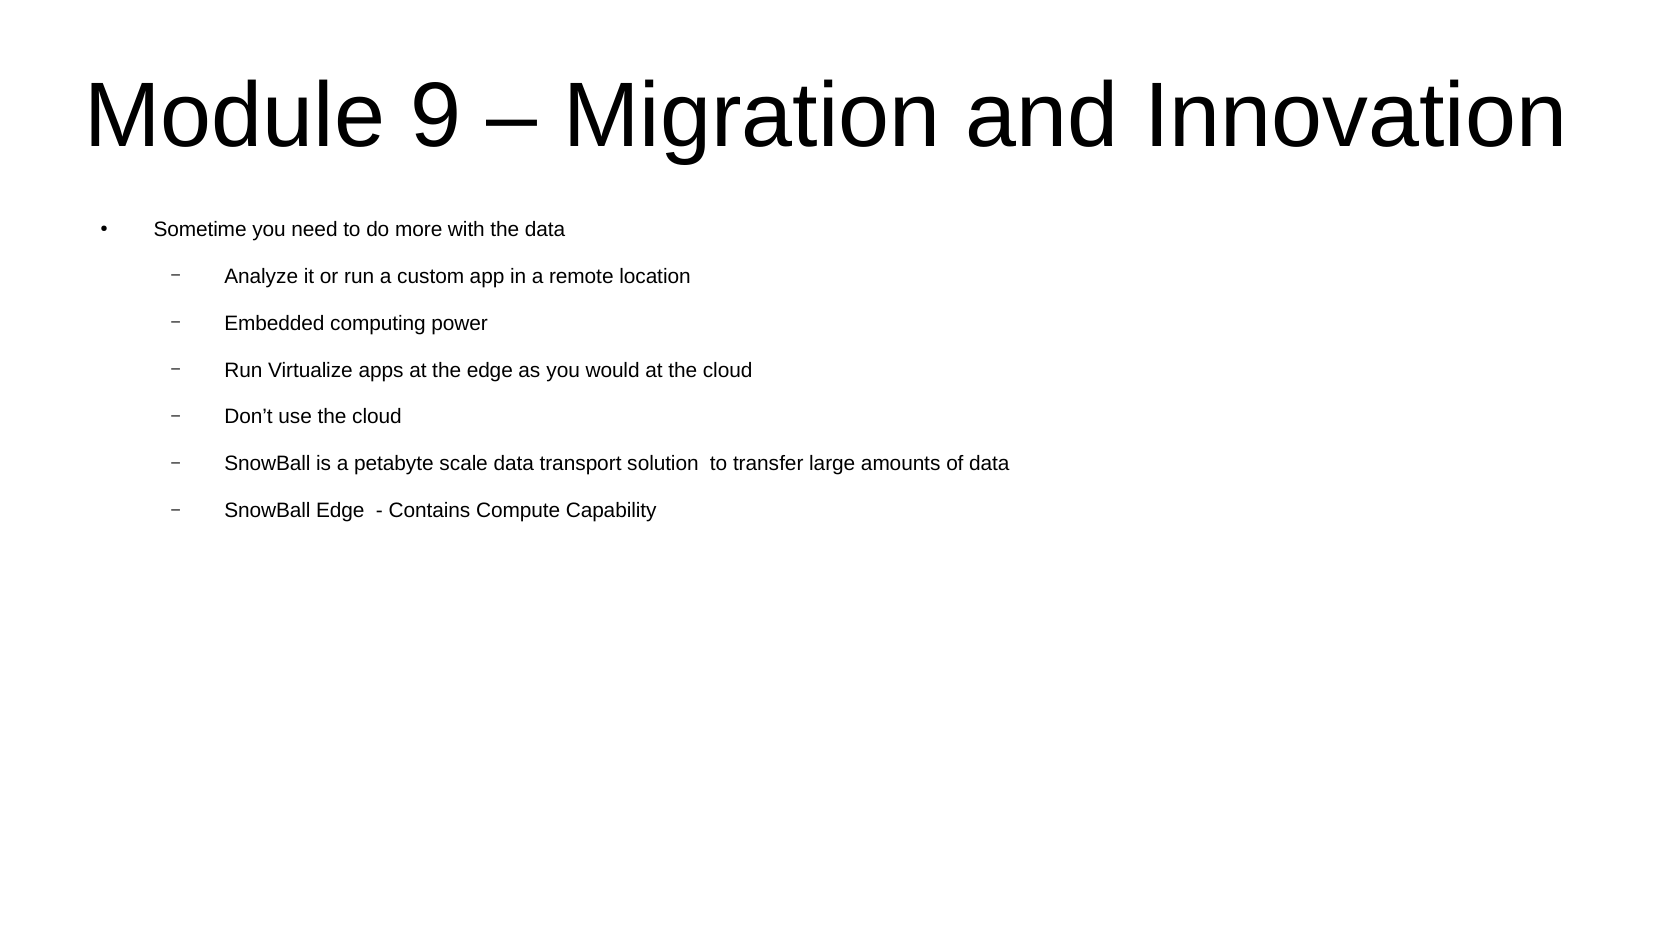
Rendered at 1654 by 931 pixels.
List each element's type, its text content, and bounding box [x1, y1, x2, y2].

list Sometime you need to do more with the data Analyze it or run a custom app in a remote location Embedded computing power Run Virtualize apps at the edge as you would at the cloud Don’t use the cloud SnowBall is a petabyte scale data transport solution to transfer large amounts of data SnowBall Edge - Contains Compute Capability [82, 217, 1561, 901]
title Module 9 – Migration and Innovation [82, 37, 1571, 193]
